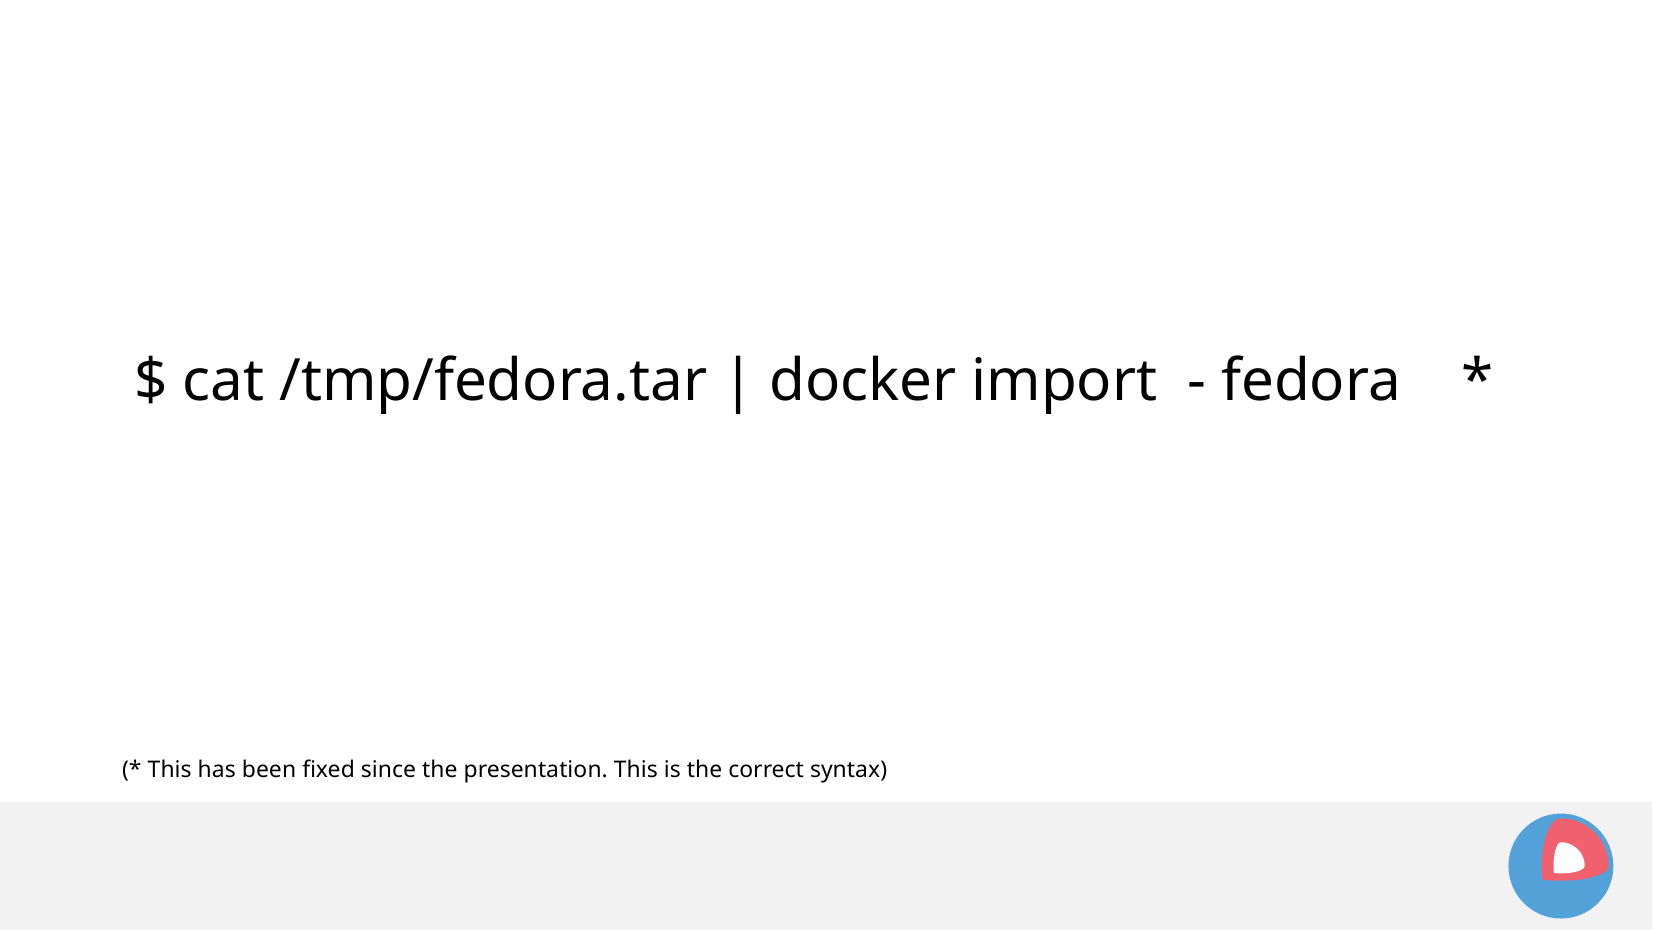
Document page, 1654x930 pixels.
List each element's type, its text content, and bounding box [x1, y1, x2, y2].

text_box (* This has been fixed since the presentation. This is the correct syntax) [107, 746, 815, 791]
text_box $ cat /tmp/fedora.tar | docker import - fedora * [119, 330, 1573, 598]
